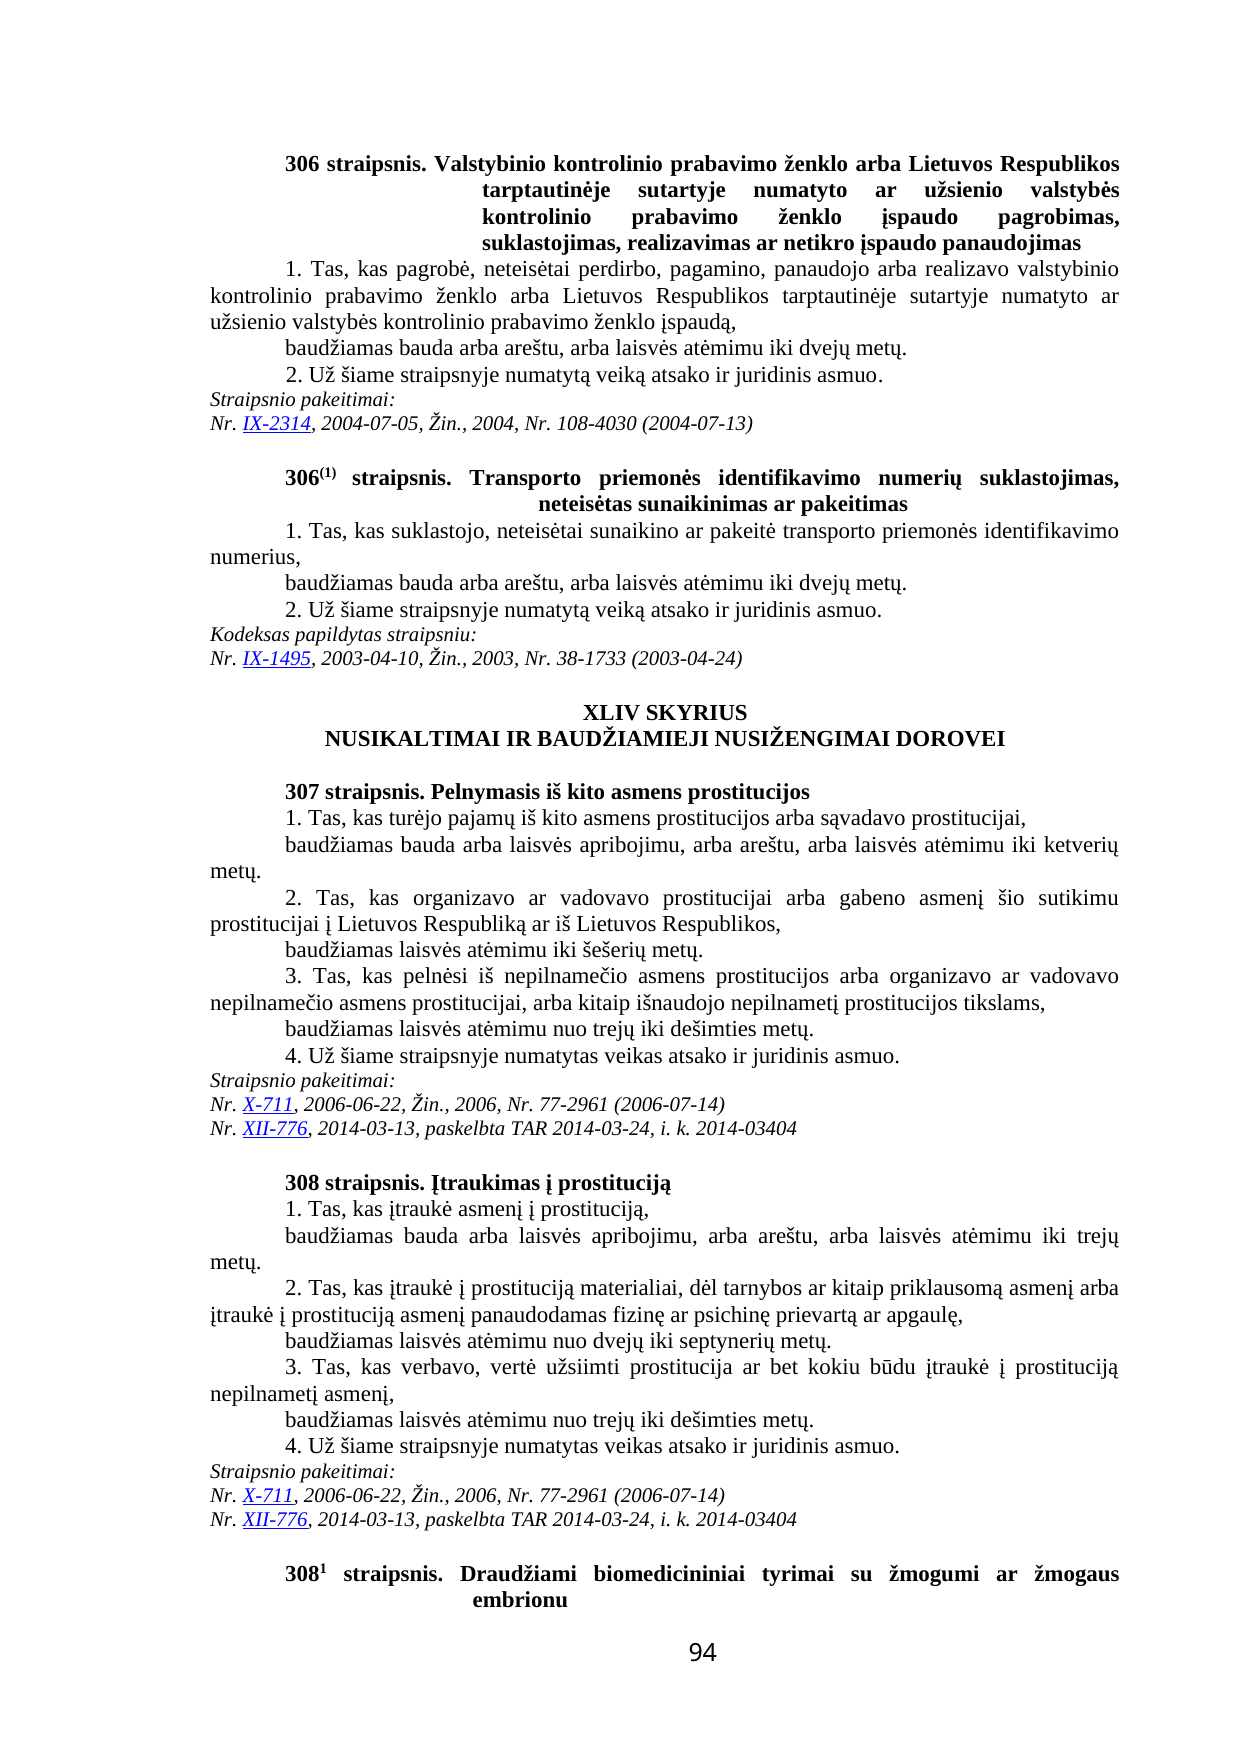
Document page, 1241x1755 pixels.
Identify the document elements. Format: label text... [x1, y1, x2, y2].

text Straipsnio pakeitimai: [210, 1068, 1120, 1092]
text 307 straipsnis. Pelnymasis iš kito asmens prostitucijos [210, 778, 1120, 804]
text Nr. XII-776, 2014-03-13, paskelbta TAR 2014-03-24, i. k. 2014-03404 [210, 1116, 1120, 1140]
text XLIV SKYRIUS [210, 699, 1120, 725]
text Nr. IX-1495, 2003-04-10, Žin., 2003, Nr. 38-1733 (2003-04-24) [210, 646, 1120, 670]
text 2. Už šiame straipsnyje numatytą veiką atsako ir juridinis asmuo. [210, 596, 1120, 622]
text baudžiamas laisvės atėmimu nuo trejų iki dešimties metų. [210, 1015, 1120, 1042]
text 3. Tas, kas verbavo, vertė užsiimti prostitucija ar bet kokiu būdu įtraukė į prostituciją nepilnametį asmenį, [210, 1353, 1120, 1406]
text baudžiamas bauda arba areštu, arba laisvės atėmimu iki dvejų metų. [210, 569, 1120, 596]
text NUSIKALTIMAI IR BAUDŽIAMIEJI NUSIŽENGIMAI DOROVEI [210, 725, 1120, 752]
text baudžiamas bauda arba laisvės apribojimu, arba areštu, arba laisvės atėmimu iki trejų metų. [210, 1222, 1120, 1274]
text Nr. X-711, 2006-06-22, Žin., 2006, Nr. 77-2961 (2006-07-14) [210, 1483, 1120, 1507]
text 2. Už šiame straipsnyje numatytą veiką atsako ir juridinis asmuo. [210, 361, 1106, 387]
text 306 straipsnis. Valstybinio kontrolinio prabavimo ženklo arba Lietuvos Respublikos tarptautinėje sutartyje numatyto ar užsienio valstybės kontrolinio prabavimo ženklo įspaudo pagrobimas, suklastojimas, realizavimas ar netikro įspaudo panaudojimas [285, 150, 1120, 255]
text Kodeksas papildytas straipsniu: [210, 622, 1120, 646]
text 4. Už šiame straipsnyje numatytas veikas atsako ir juridinis asmuo. [210, 1432, 1120, 1459]
text 3. Tas, kas pelnėsi iš nepilnamečio asmens prostitucijos arba organizavo ar vadovavo nepilnamečio asmens prostitucijai, arba kitaip išnaudojo nepilnametį prostitucijos tikslams, [210, 963, 1120, 1015]
text 1. Tas, kas turėjo pajamų iš kito asmens prostitucijos arba sąvadavo prostitucijai, [210, 804, 1120, 831]
text Straipsnio pakeitimai: [210, 387, 1120, 411]
text 1. Tas, kas suklastojo, neteisėtai sunaikino ar pakeitė transporto priemonės identifikavimo numerius, [210, 517, 1120, 569]
text baudžiamas bauda arba laisvės apribojimu, arba areštu, arba laisvės atėmimu iki ketverių metų. [210, 831, 1120, 883]
text Nr. XII-776, 2014-03-13, paskelbta TAR 2014-03-24, i. k. 2014-03404 [210, 1507, 1120, 1531]
text 2. Tas, kas organizavo ar vadovavo prostitucijai arba gabeno asmenį šio sutikimu prostitucijai į Lietuvos Respubliką ar iš Lietuvos Respublikos, [210, 883, 1120, 936]
text baudžiamas laisvės atėmimu iki šešerių metų. [210, 936, 1120, 963]
text 4. Už šiame straipsnyje numatytas veikas atsako ir juridinis asmuo. [210, 1042, 1120, 1068]
text 1. Tas, kas pagrobė, neteisėtai perdirbo, pagamino, panaudojo arba realizavo valstybinio kontrolinio prabavimo ženklo arba Lietuvos Respublikos tarptautinėje sutartyje numatyto ar užsienio valstybės kontrolinio prabavimo ženklo įspaudą, [210, 255, 1120, 334]
text Nr. X-711, 2006-06-22, Žin., 2006, Nr. 77-2961 (2006-07-14) [210, 1092, 1120, 1116]
text baudžiamas laisvės atėmimu nuo trejų iki dešimties metų. [210, 1406, 1120, 1432]
text 2. Tas, kas įtraukė į prostituciją materialiai, dėl tarnybos ar kitaip priklausomą asmenį arba įtraukė į prostituciją asmenį panaudodamas fizinę ar psichinę prievartą ar apgaulę, [210, 1274, 1120, 1327]
text Nr. IX-2314, 2004-07-05, Žin., 2004, Nr. 108-4030 (2004-07-13) [210, 411, 1120, 435]
text 3081 straipsnis. Draudžiami biomedicininiai tyrimai su žmogumi ar žmogaus embrionu [285, 1560, 1120, 1612]
text 308 straipsnis. Įtraukimas į prostituciją [210, 1169, 1120, 1195]
text baudžiamas bauda arba areštu, arba laisvės atėmimu iki dvejų metų. [210, 334, 1120, 361]
text baudžiamas laisvės atėmimu nuo dvejų iki septynerių metų. [210, 1327, 1120, 1353]
text 306(1) straipsnis. Transporto priemonės identifikavimo numerių suklastojimas, neteisėtas sunaikinimas ar pakeitimas [285, 464, 1120, 517]
text 1. Tas, kas įtraukė asmenį į prostituciją, [210, 1195, 1120, 1222]
text Straipsnio pakeitimai: [210, 1459, 1120, 1483]
